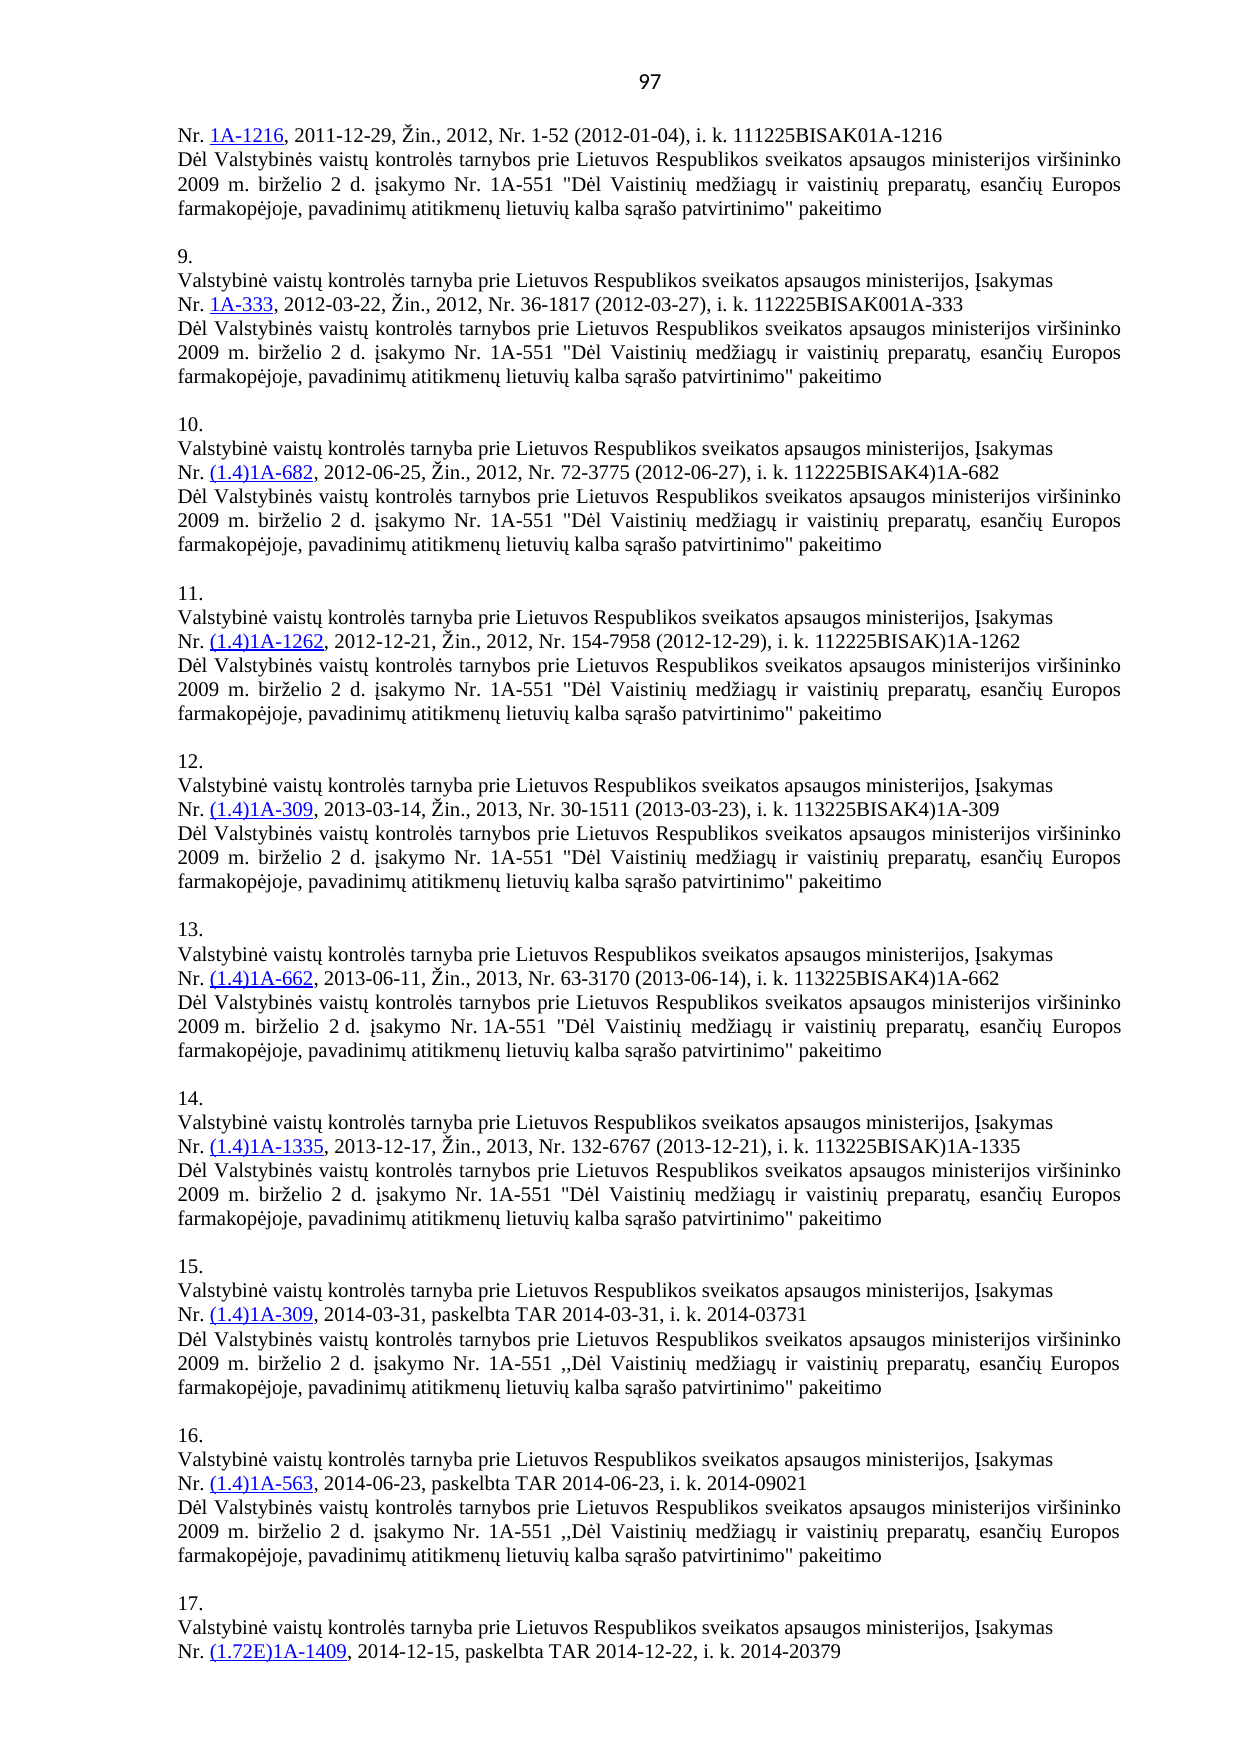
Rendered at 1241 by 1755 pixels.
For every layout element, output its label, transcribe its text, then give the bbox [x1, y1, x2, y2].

text Dėl Valstybinės vaistų kontrolės tarnybos prie Lietuvos Respublikos sveikatos apsaugos ministerijos viršininko 2009 m. birželio 2 d. įsakymo Nr. 1A-551 "Dėl Vaistinių medžiagų ir vaistinių preparatų, esančių Europos farmakopėjoje, pavadinimų atitikmenų lietuvių kalba sąrašo patvirtinimo" pakeitimo [177, 484, 1122, 556]
text Valstybinė vaistų kontrolės tarnyba prie Lietuvos Respublikos sveikatos apsaugos ministerijos, Įsakymas [177, 773, 1122, 797]
text 9. [177, 244, 1122, 268]
text Nr. (1.72E)1A-1409, 2014-12-15, paskelbta TAR 2014-12-22, i. k. 2014-20379 [177, 1639, 1122, 1663]
text Valstybinė vaistų kontrolės tarnyba prie Lietuvos Respublikos sveikatos apsaugos ministerijos, Įsakymas [177, 604, 1122, 629]
text Dėl Valstybinės vaistų kontrolės tarnybos prie Lietuvos Respublikos sveikatos apsaugos ministerijos viršininko 2009 m. birželio 2 d. įsakymo Nr. 1A-551 "Dėl Vaistinių medžiagų ir vaistinių preparatų, esančių Europos farmakopėjoje, pavadinimų atitikmenų lietuvių kalba sąrašo patvirtinimo" pakeitimo [177, 989, 1122, 1062]
text Valstybinė vaistų kontrolės tarnyba prie Lietuvos Respublikos sveikatos apsaugos ministerijos, Įsakymas [177, 436, 1122, 460]
text Dėl Valstybinės vaistų kontrolės tarnybos prie Lietuvos Respublikos sveikatos apsaugos ministerijos viršininko 2009 m. birželio 2 d. įsakymo Nr. 1A-551 "Dėl Vaistinių medžiagų ir vaistinių preparatų, esančių Europos farmakopėjoje, pavadinimų atitikmenų lietuvių kalba sąrašo patvirtinimo" pakeitimo [177, 147, 1122, 219]
text Nr. (1.4)1A-682, 2012-06-25, Žin., 2012, Nr. 72-3775 (2012-06-27), i. k. 112225BISAK4)1A-682 [177, 460, 1122, 484]
text Dėl Valstybinės vaistų kontrolės tarnybos prie Lietuvos Respublikos sveikatos apsaugos ministerijos viršininko 2009 m. birželio 2 d. įsakymo Nr. 1A-551 ,,Dėl Vaistinių medžiagų ir vaistinių preparatų, esančių Europos farmakopėjoje, pavadinimų atitikmenų lietuvių kalba sąrašo patvirtinimo" pakeitimo [177, 1326, 1122, 1399]
text Nr. (1.4)1A-1262, 2012-12-21, Žin., 2012, Nr. 154-7958 (2012-12-29), i. k. 112225BISAK)1A-1262 [177, 629, 1122, 653]
text Valstybinė vaistų kontrolės tarnyba prie Lietuvos Respublikos sveikatos apsaugos ministerijos, Įsakymas [177, 941, 1122, 966]
text Valstybinė vaistų kontrolės tarnyba prie Lietuvos Respublikos sveikatos apsaugos ministerijos, Įsakymas [177, 268, 1122, 292]
text 10. [177, 412, 1122, 436]
text Valstybinė vaistų kontrolės tarnyba prie Lietuvos Respublikos sveikatos apsaugos ministerijos, Įsakymas [177, 1615, 1122, 1639]
text Nr. 1A-1216, 2011-12-29, Žin., 2012, Nr. 1-52 (2012-01-04), i. k. 111225BISAK01A-1216 [177, 123, 1122, 147]
text Dėl Valstybinės vaistų kontrolės tarnybos prie Lietuvos Respublikos sveikatos apsaugos ministerijos viršininko 2009 m. birželio 2 d. įsakymo Nr. 1A-551 ,,Dėl Vaistinių medžiagų ir vaistinių preparatų, esančių Europos farmakopėjoje, pavadinimų atitikmenų lietuvių kalba sąrašo patvirtinimo" pakeitimo [177, 1495, 1122, 1567]
text Nr. 1A-333, 2012-03-22, Žin., 2012, Nr. 36-1817 (2012-03-27), i. k. 112225BISAK001A-333 [177, 292, 1122, 316]
text Dėl Valstybinės vaistų kontrolės tarnybos prie Lietuvos Respublikos sveikatos apsaugos ministerijos viršininko 2009 m. birželio 2 d. įsakymo Nr. 1A-551 "Dėl Vaistinių medžiagų ir vaistinių preparatų, esančių Europos farmakopėjoje, pavadinimų atitikmenų lietuvių kalba sąrašo patvirtinimo" pakeitimo [177, 821, 1122, 893]
text Dėl Valstybinės vaistų kontrolės tarnybos prie Lietuvos Respublikos sveikatos apsaugos ministerijos viršininko 2009 m. birželio 2 d. įsakymo Nr. 1A-551 "Dėl Vaistinių medžiagų ir vaistinių preparatų, esančių Europos farmakopėjoje, pavadinimų atitikmenų lietuvių kalba sąrašo patvirtinimo" pakeitimo [177, 1158, 1122, 1230]
text Dėl Valstybinės vaistų kontrolės tarnybos prie Lietuvos Respublikos sveikatos apsaugos ministerijos viršininko 2009 m. birželio 2 d. įsakymo Nr. 1A-551 "Dėl Vaistinių medžiagų ir vaistinių preparatų, esančių Europos farmakopėjoje, pavadinimų atitikmenų lietuvių kalba sąrašo patvirtinimo" pakeitimo [177, 653, 1122, 725]
text 15. [177, 1254, 1122, 1278]
text 11. [177, 581, 1122, 604]
text Nr. (1.4)1A-563, 2014-06-23, paskelbta TAR 2014-06-23, i. k. 2014-09021 [177, 1471, 1122, 1495]
text Valstybinė vaistų kontrolės tarnyba prie Lietuvos Respublikos sveikatos apsaugos ministerijos, Įsakymas [177, 1110, 1122, 1134]
text 12. [177, 749, 1122, 773]
text Valstybinė vaistų kontrolės tarnyba prie Lietuvos Respublikos sveikatos apsaugos ministerijos, Įsakymas [177, 1278, 1122, 1302]
text 14. [177, 1086, 1122, 1110]
text Nr. (1.4)1A-1335, 2013-12-17, Žin., 2013, Nr. 132-6767 (2013-12-21), i. k. 113225BISAK)1A-1335 [177, 1134, 1122, 1158]
text Nr. (1.4)1A-309, 2014-03-31, paskelbta TAR 2014-03-31, i. k. 2014-03731 [177, 1302, 1122, 1326]
text Nr. (1.4)1A-309, 2013-03-14, Žin., 2013, Nr. 30-1511 (2013-03-23), i. k. 113225BISAK4)1A-309 [177, 797, 1122, 821]
text 13. [177, 917, 1122, 941]
text 16. [177, 1423, 1122, 1447]
text 17. [177, 1591, 1122, 1615]
text Valstybinė vaistų kontrolės tarnyba prie Lietuvos Respublikos sveikatos apsaugos ministerijos, Įsakymas [177, 1447, 1122, 1471]
text Dėl Valstybinės vaistų kontrolės tarnybos prie Lietuvos Respublikos sveikatos apsaugos ministerijos viršininko 2009 m. birželio 2 d. įsakymo Nr. 1A-551 "Dėl Vaistinių medžiagų ir vaistinių preparatų, esančių Europos farmakopėjoje, pavadinimų atitikmenų lietuvių kalba sąrašo patvirtinimo" pakeitimo [177, 316, 1122, 388]
text Nr. (1.4)1A-662, 2013-06-11, Žin., 2013, Nr. 63-3170 (2013-06-14), i. k. 113225BISAK4)1A-662 [177, 966, 1122, 989]
